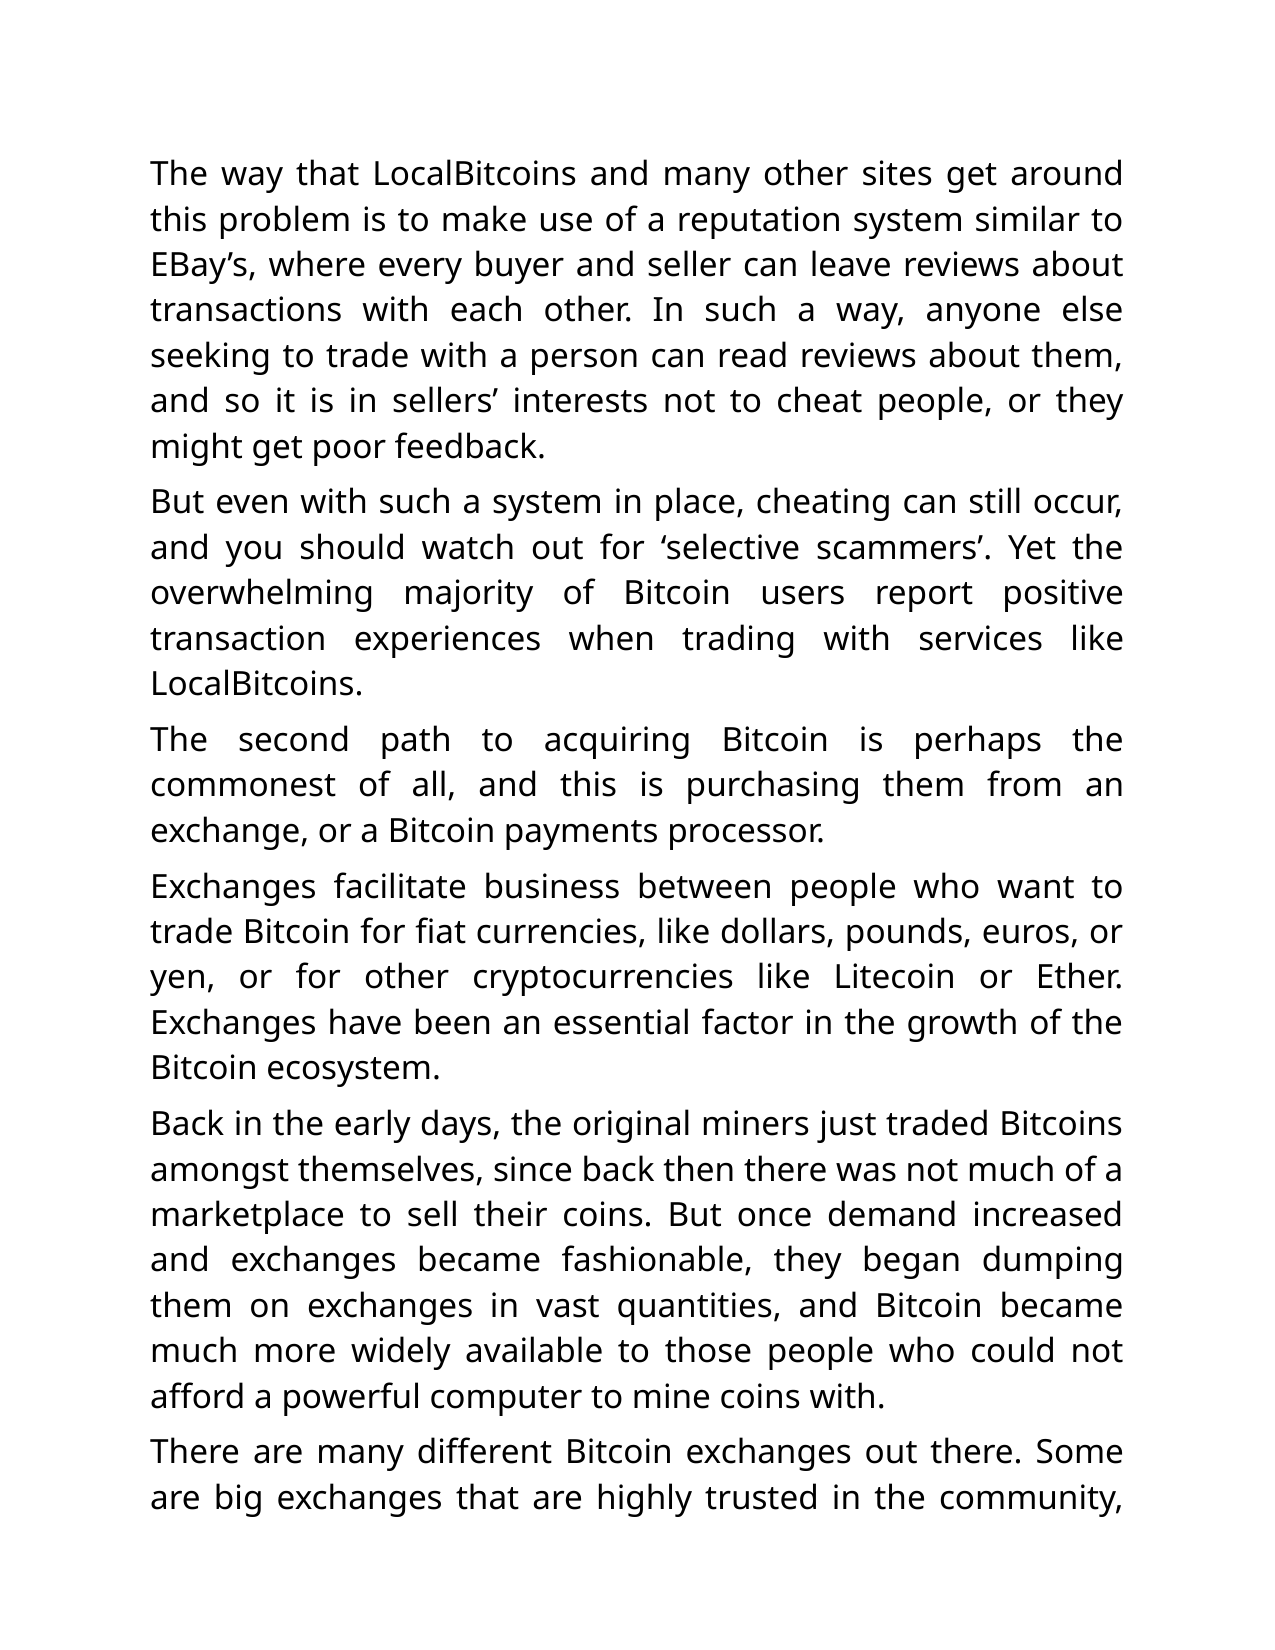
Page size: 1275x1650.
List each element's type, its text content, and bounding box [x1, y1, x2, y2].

text There are many different Bitcoin exchanges out there. Some are big exchanges that are highly trusted in the community, [150, 1428, 1125, 1519]
text The way that LocalBitcoins and many other sites get around this problem is to make use of a reputation system similar to EBay’s, where every buyer and seller can leave reviews about transactions with each other. In such a way, anyone else seeking to trade with a person can read reviews about them, and so it is in sellers’ interests not to cheat people, or they might get poor feedback. [150, 150, 1125, 468]
text Back in the early days, the original miners just traded Bitcoins amongst themselves, since back then there was not much of a marketplace to sell their coins. But once demand increased and exchanges became fashionable, they began dumping them on exchanges in vast quantities, and Bitcoin became much more widely available to those people who could not afford a powerful computer to mine coins with. [150, 1100, 1125, 1418]
text But even with such a system in place, cheating can still occur, and you should watch out for ‘selective scammers’. Yet the overwhelming majority of Bitcoin users report positive transaction experiences when trading with services like LocalBitcoins. [150, 478, 1125, 705]
text Exchanges facilitate business between people who want to trade Bitcoin for fiat currencies, like dollars, pounds, euros, or yen, or for other cryptocurrencies like Litecoin or Ether. Exchanges have been an essential factor in the growth of the Bitcoin ecosystem. [150, 862, 1125, 1089]
text The second path to acquiring Bitcoin is perhaps the commonest of all, and this is purchasing them from an exchange, or a Bitcoin payments processor. [150, 716, 1125, 852]
